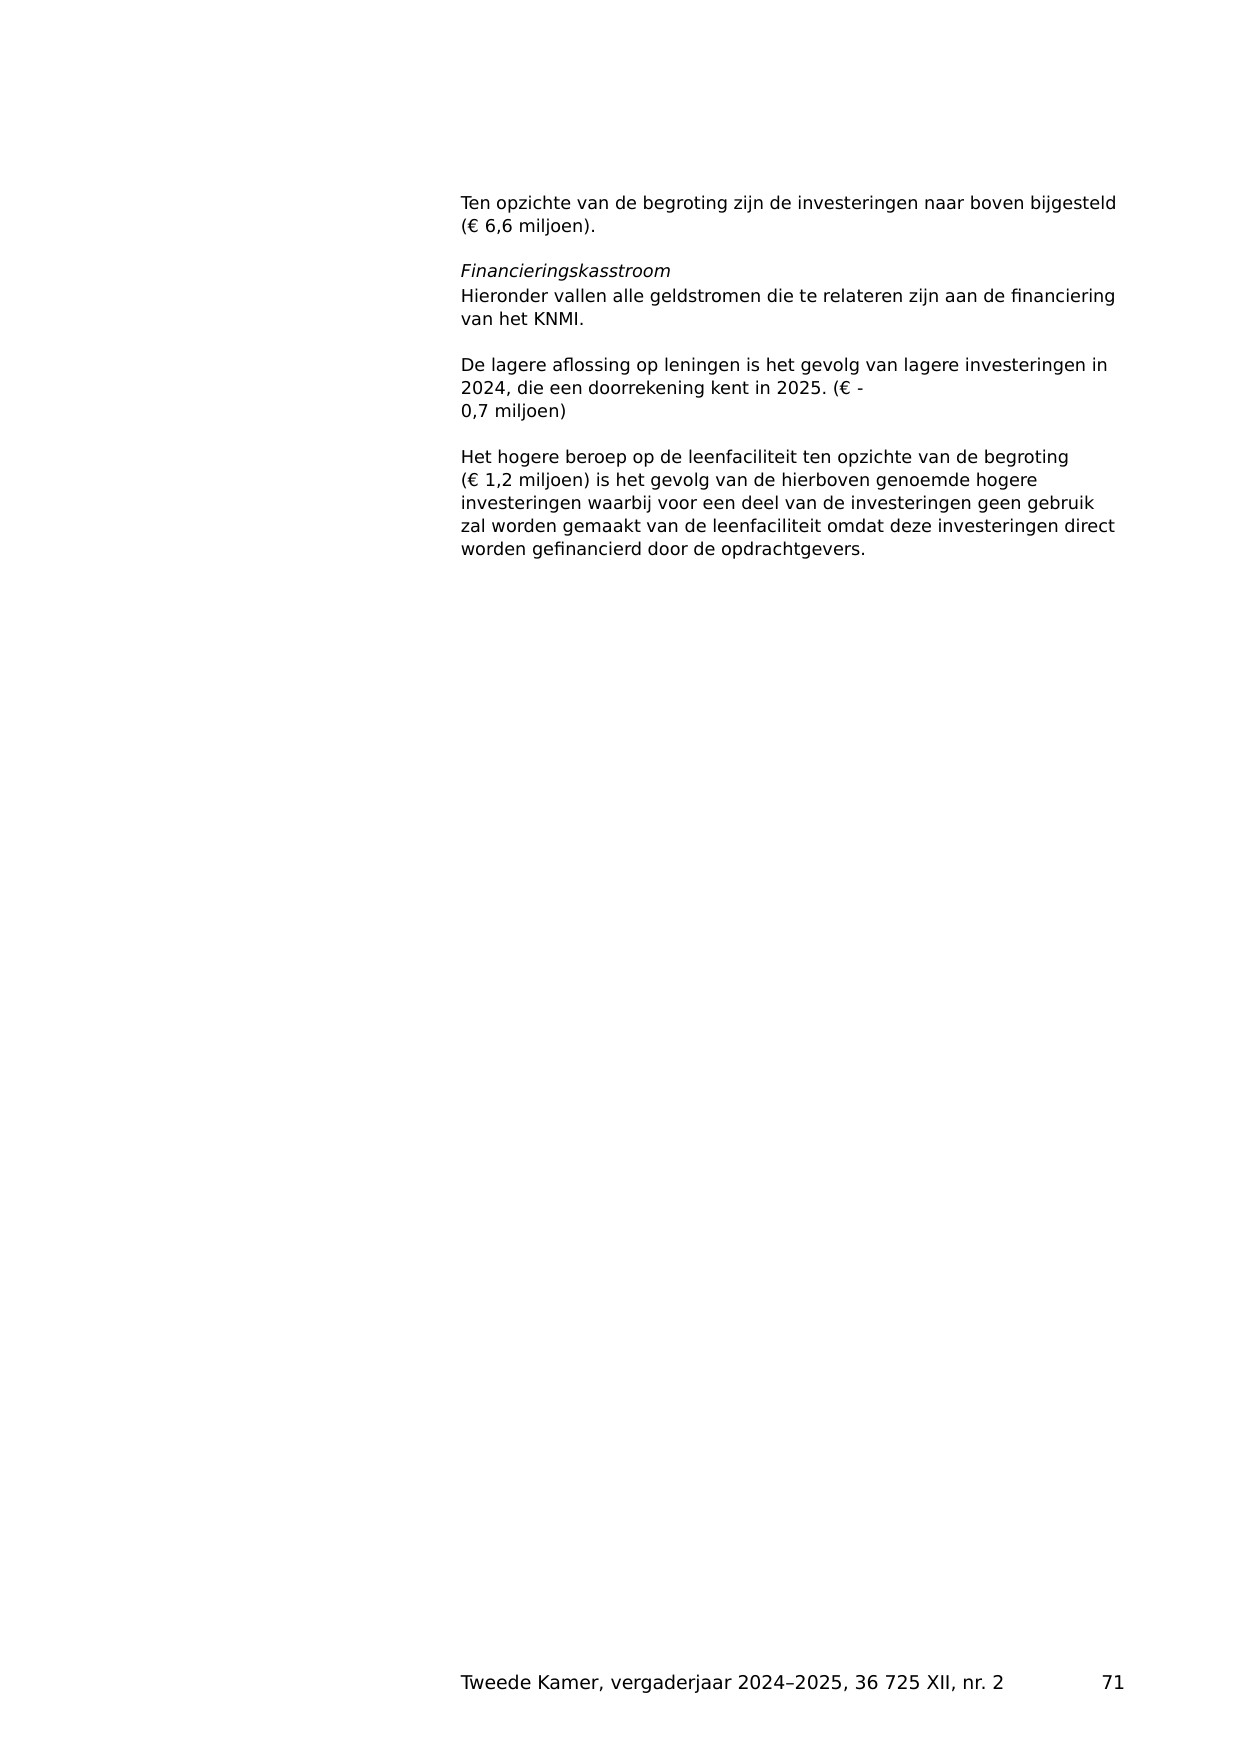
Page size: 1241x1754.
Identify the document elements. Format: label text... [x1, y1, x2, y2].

text De lagere aflossing op leningen is het gevolg van lagere investeringen in 2024, die een doorrekening kent in 2025. (€ - 0,7 miljoen) [461, 353, 1125, 422]
text Het hogere beroep op de leenfaciliteit ten opzichte van de begroting (€ 1,2 miljoen) is het gevolg van de hierboven genoemde hogere investeringen waarbij voor een deel van de investeringen geen gebruik zal worden gemaakt van de leenfaciliteit omdat deze investeringen direct worden gefinancierd door de opdrachtgevers. [461, 445, 1125, 559]
text Financieringskasstroom [461, 259, 1125, 282]
text Ten opzichte van de begroting zijn de investeringen naar boven bijgesteld (€ 6,6 miljoen). [461, 191, 1125, 237]
text Hieronder vallen alle geldstromen die te relateren zijn aan de financiering van het KNMI. [461, 284, 1125, 330]
